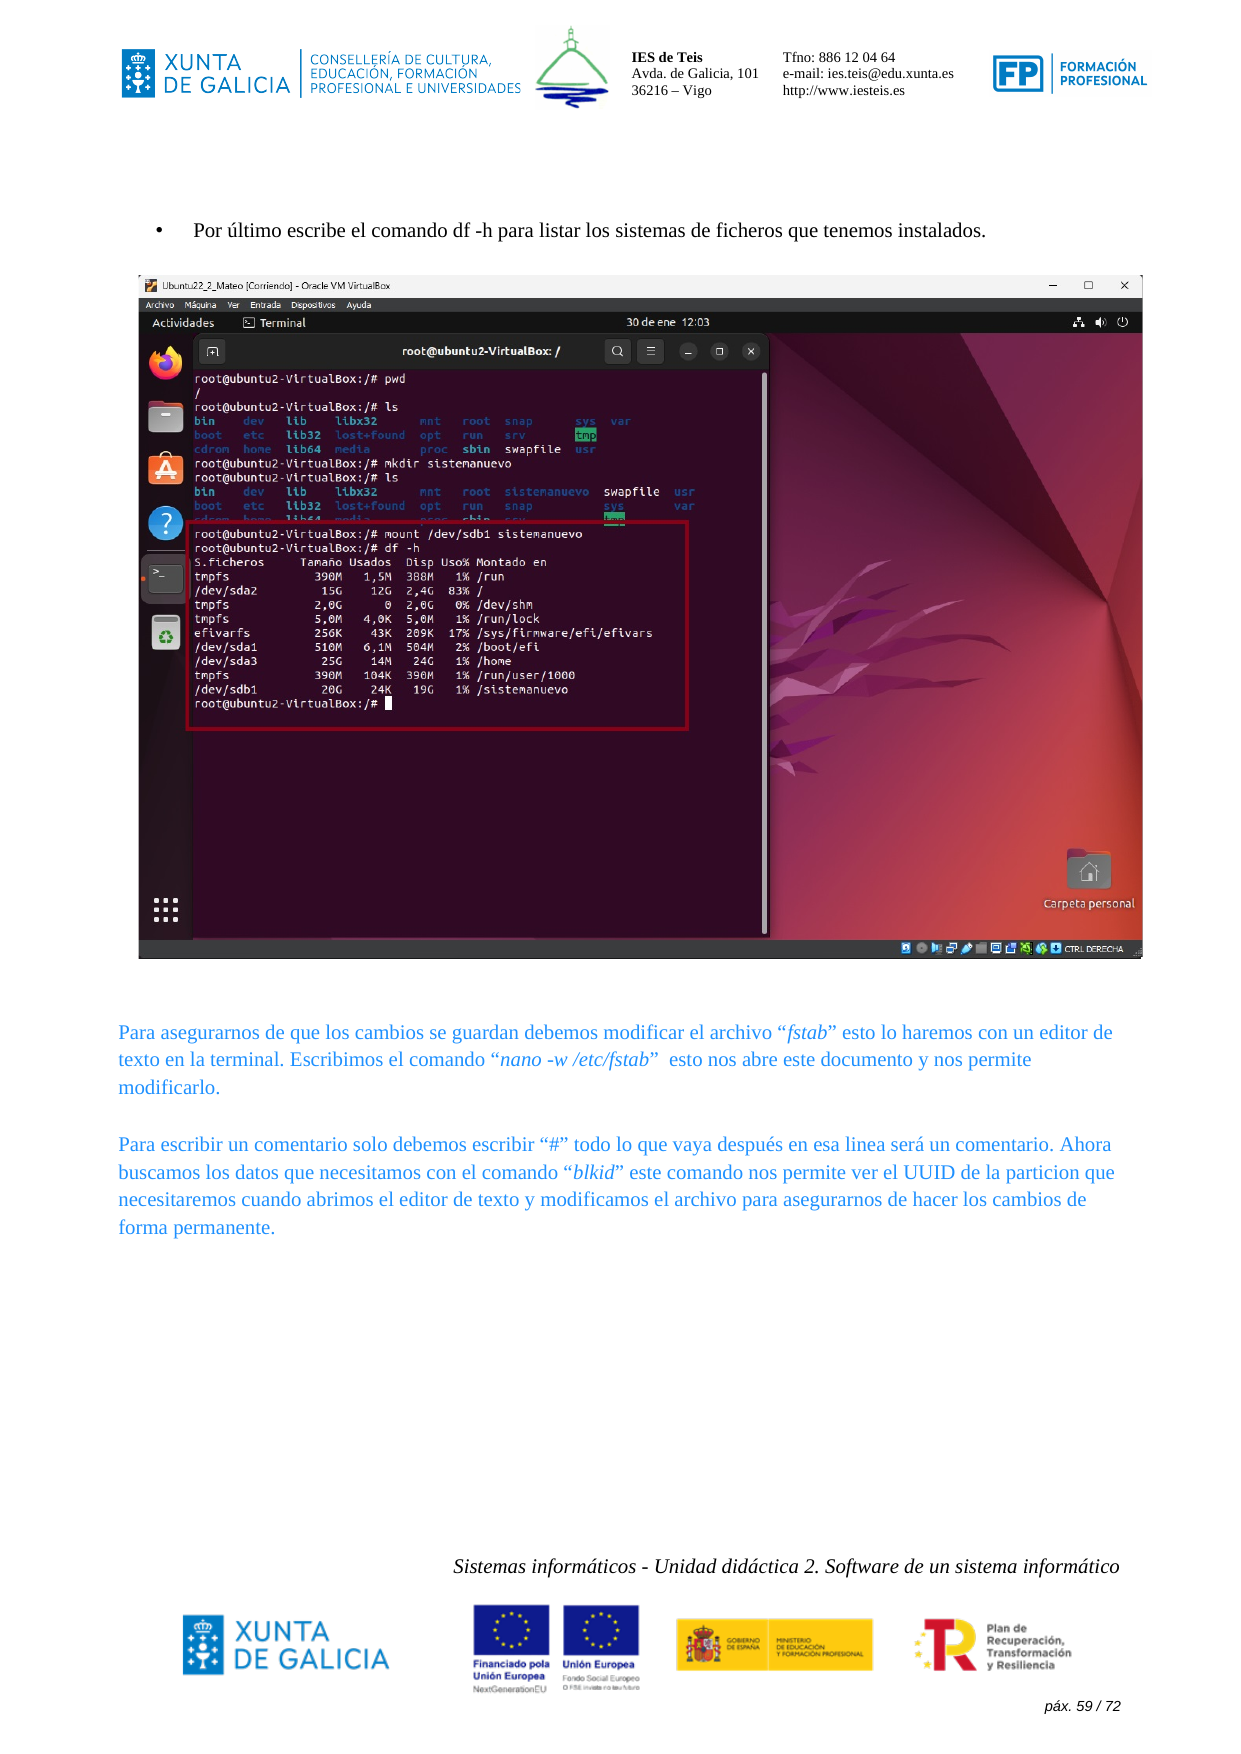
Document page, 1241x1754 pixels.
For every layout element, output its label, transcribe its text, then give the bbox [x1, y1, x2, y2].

text Para asegurarnos de que los cambios se guardan debemos modificar el archivo “fstab” esto lo haremos con un editor de texto en la terminal. Escribimos el comando “nano -w /etc/fstab” esto nos abre este documento y nos permite modificarlo. [118, 1020, 1122, 1099]
picture [182, 1593, 1085, 1700]
picture [138, 275, 1143, 959]
text Para escribir un comentario solo debemos escribir “#” todo lo que vaya después en esa linea será un comentario. Ahora buscamos los datos que necesitamos con el comando “blkid” este comando nos permite ver el UUID de la particion que necesitaremos cuando abrimos el editor de texto y modificamos el archivo para asegurarnos de hacer los cambios de forma permanente. [118, 1132, 1122, 1239]
picture [989, 50, 1153, 97]
picture [121, 49, 521, 98]
list Por último escribe el comando df -h para listar los sistemas de ficheros que tenemos instalados. [156, 217, 1122, 242]
picture [534, 25, 611, 110]
